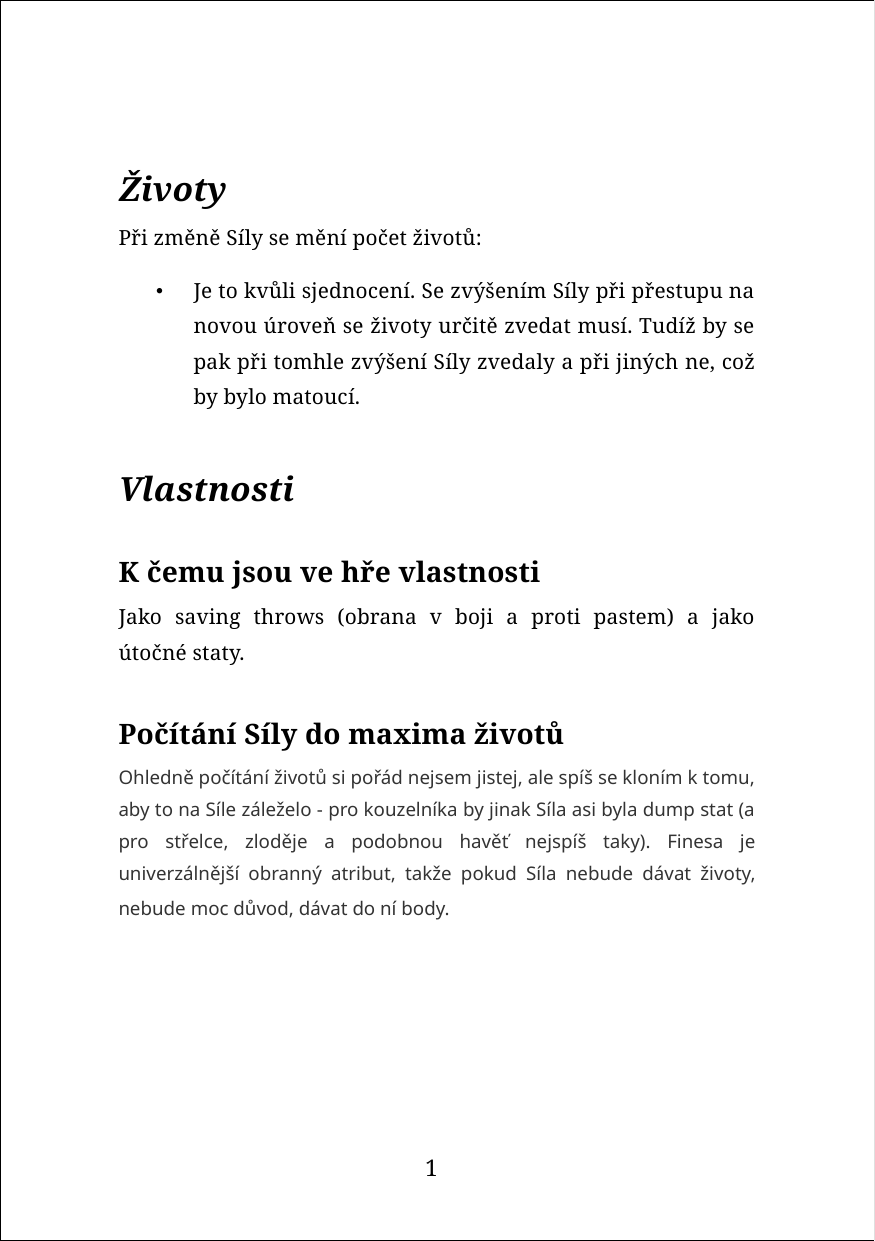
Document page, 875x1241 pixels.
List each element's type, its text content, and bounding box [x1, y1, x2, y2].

subtitle Vlastnosti [118, 465, 756, 511]
subtitle Životy [118, 166, 756, 211]
text Jako saving throws (obrana v boji a proti pastem) a jako útočné staty. [118, 602, 756, 666]
text Při změně Síly se mění počet životů: [118, 223, 756, 251]
text Ohledně počítání životů si pořád nejsem jistej, ale spíš se kloním k tomu, aby to na Síle záleželo - pro kouzelníka by jinak Síla asi byla dump stat (a pro střelce, zloděje a podobnou havěť nejspíš taky). Finesa je univerzálnější obranný atribut, takže pokud Síla nebude dávat životy, nebude moc důvod, dávat do ní body. [118, 765, 756, 921]
subtitle Počítání Síly do maxima životů [118, 714, 756, 753]
list Je to kvůli sjednocení. Se zvýšením Síly při přestupu na novou úroveň se životy určitě zvedat musí. Tudíž by se pak při tomhle zvýšení Síly zvedaly a při jiných ne, což by bylo matoucí. [156, 276, 756, 411]
subtitle K čemu jsou ve hře vlastnosti [118, 552, 756, 590]
